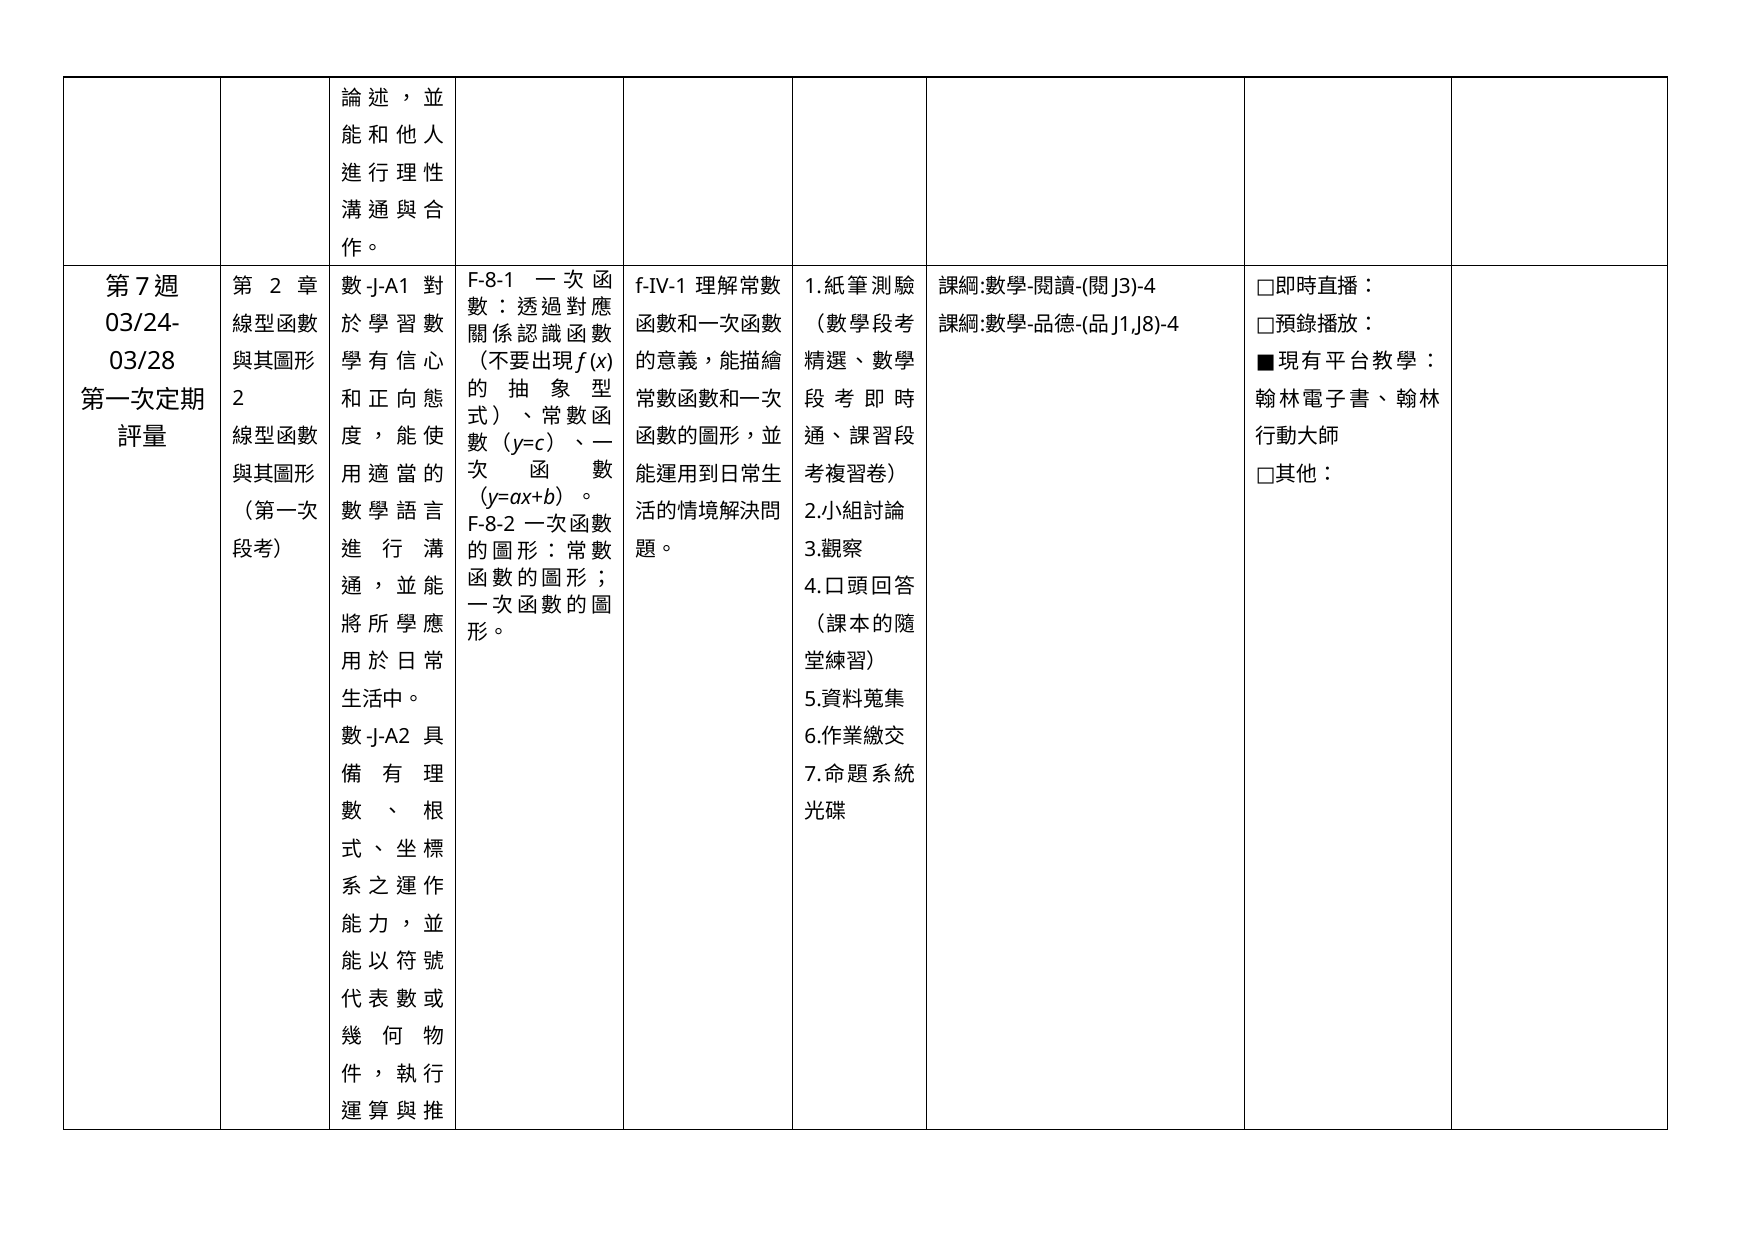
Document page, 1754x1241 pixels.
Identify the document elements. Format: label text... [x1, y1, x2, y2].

table_cell [624, 78, 792, 265]
table_cell [456, 78, 623, 265]
table_cell 課綱:數學-閱讀-(閱J3)-4 課綱:數學-品德-(品J1,J8)-4 [927, 266, 1244, 1128]
table_cell 1.紙筆測驗（數學段考精選、數學段考即時通、課習段考複習卷） 2.小組討論 3.觀察 4.口頭回答（課本的隨堂練習） 5.資料蒐集 6.作業繳交 7.命題系統光碟 [793, 266, 926, 1128]
table_cell [221, 78, 329, 265]
table_cell f-IV-1 理解常數函數和一次函數的意義，能描繪常數函數和一次函數的圖形，並能運用到日常生活的情境解決問題。 [624, 266, 792, 1128]
table_cell □即時直播： □預錄播放： ■現有平台教學：翰林電子書、翰林行動大師 □其他： [1245, 266, 1451, 1128]
table_cell [64, 78, 220, 265]
table_cell 數-J-A1 對於學習數學有信心和正向態度，能使用適當的數學語言進行溝通，並能將所學應用於日常生活中。 數-J-A2 具備有理數、根式、坐標系之運作能力，並能以符號代表數或幾何物件，執行運算與推 [330, 266, 455, 1128]
table_cell 論述，並能和他人進行理性溝通與合作。 [330, 78, 455, 265]
table_cell [1452, 78, 1667, 265]
table_cell 第7週 03/24-03/28 第一次定期評量 [64, 266, 220, 1128]
table_cell [1452, 266, 1667, 1128]
table_cell 第2章 線型函數與其圖形 2 線型函數與其圖形 （第一次段考） [221, 266, 329, 1128]
table_cell [1245, 78, 1451, 265]
table_cell F-8-1 一次函數：透過對應關係認識函數（不要出現f (x)的抽象型式）、常數函數（y=c）、一次函數（y=ax+b）。 F-8-2 一次函數的圖形：常數函數的圖形；一次函數的圖形。 [456, 266, 623, 1128]
table_cell [793, 78, 926, 265]
table_cell [927, 78, 1244, 265]
